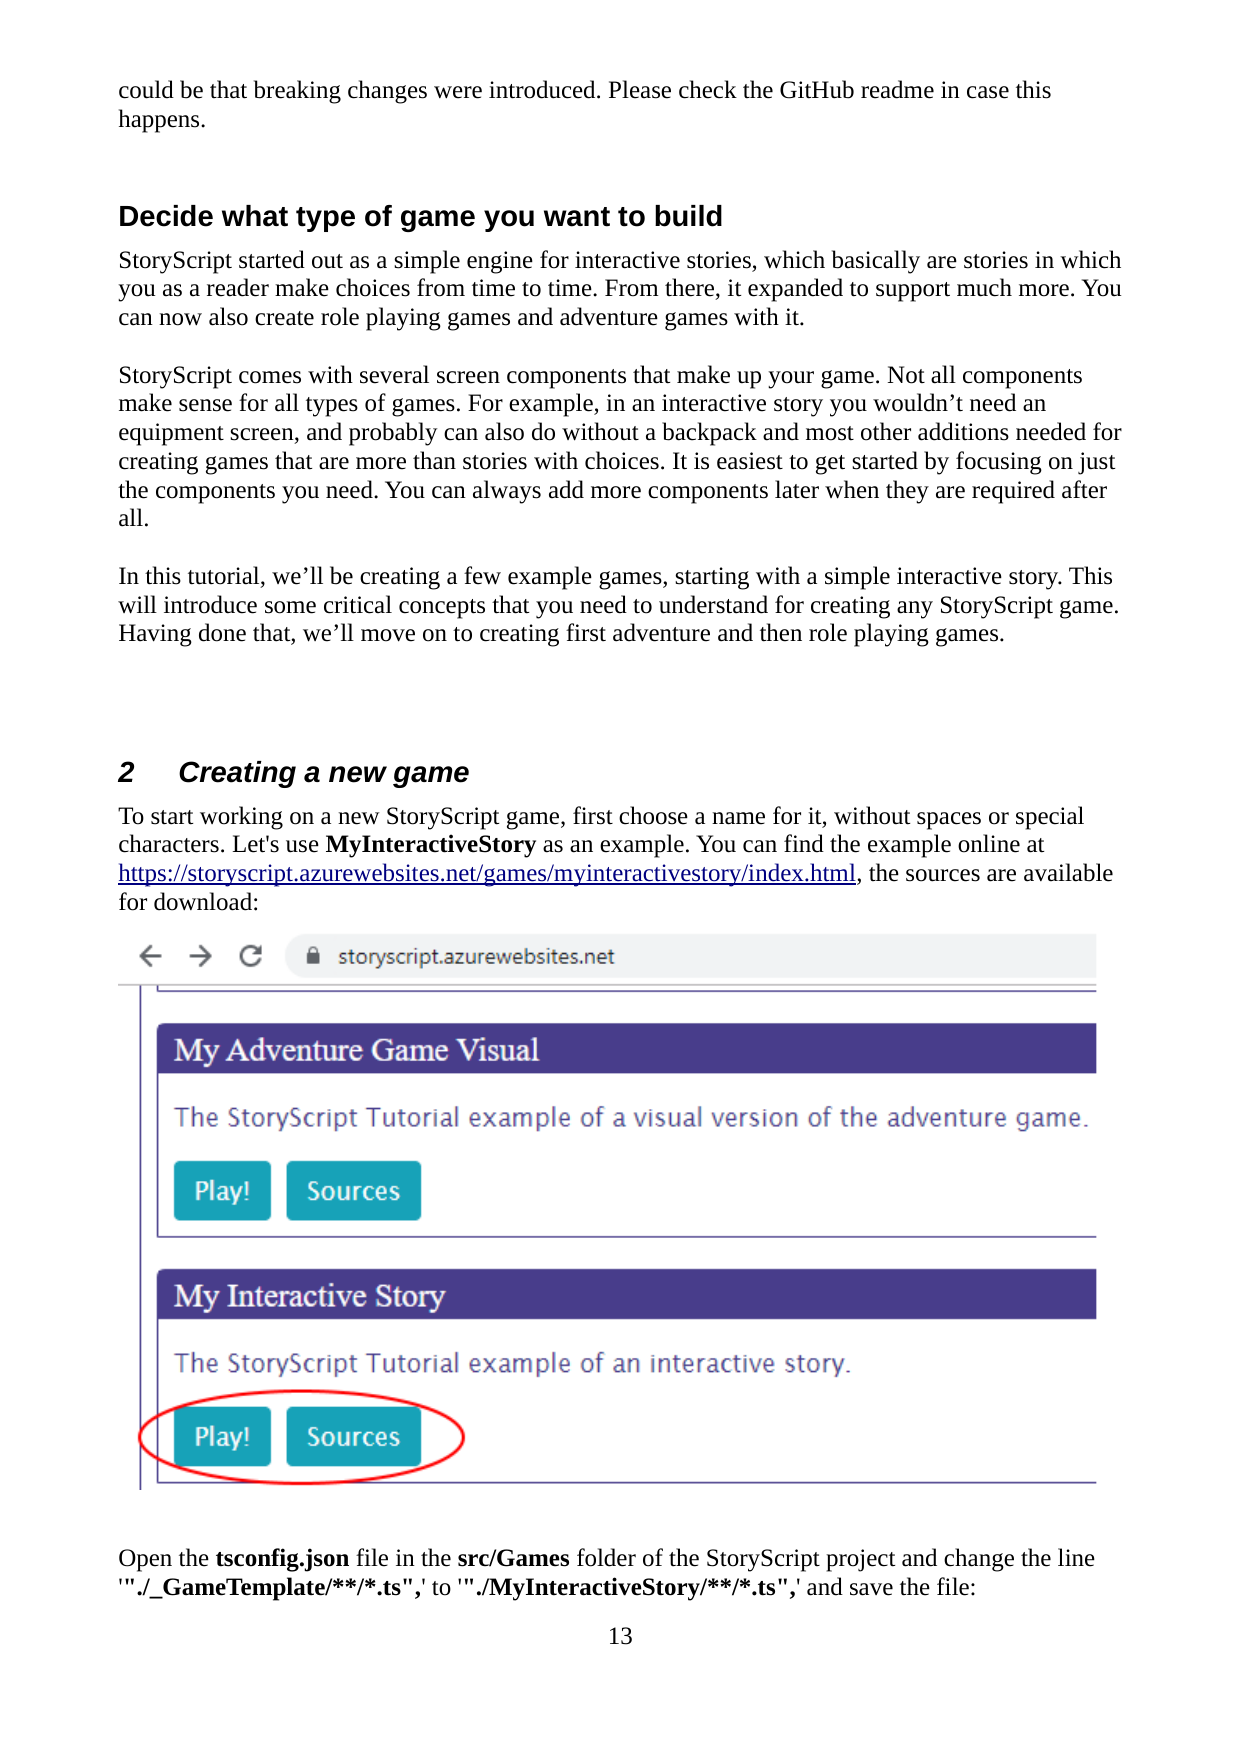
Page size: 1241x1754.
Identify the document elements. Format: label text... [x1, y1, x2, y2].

text In this tutorial, we’ll be creating a few example games, starting with a simple interactive story. This will introduce some critical concepts that you need to understand for creating any StoryScript game. Having done that, we’ll move on to creating first adventure and then role playing games. [118, 561, 1122, 647]
text could be that breaking changes were introduced. Please check the GitHub readme in case this happens. [118, 75, 1122, 132]
subtitle Creating a new game [118, 755, 1122, 788]
text Open the tsconfig.json file in the src/Games folder of the StoryScript project and change the line '"./_GameTemplate/**/*.ts",' to '"./MyInteractiveStory/**/*.ts",' and save the file: [118, 1543, 1122, 1601]
text To start working on a new StoryScript game, first choose a name for it, without spaces or special characters. Let's use MyInteractiveStory as an example. You can find the example online at https://storyscript.azurewebsites.net/games/myinteractivestory/index.html, the sources are available for download: [118, 801, 1122, 916]
text StoryScript comes with several screen components that make up your game. Not all components make sense for all types of games. For example, in an interactive story you wouldn’t need an equipment screen, and probably can also do without a backpack and most other additions needed for creating games that are more than stories with choices. It is easiest to get started by focusing on just the components you need. You can always add more components later when they are required after all. [118, 360, 1122, 532]
subtitle Decide what type of game you want to build [118, 199, 1122, 232]
text StoryScript started out as a simple engine for interactive stories, which basically are stories in which you as a reader make choices from time to time. From there, it expanded to support much more. You can now also create role playing games and adventure games with it. [118, 245, 1122, 331]
